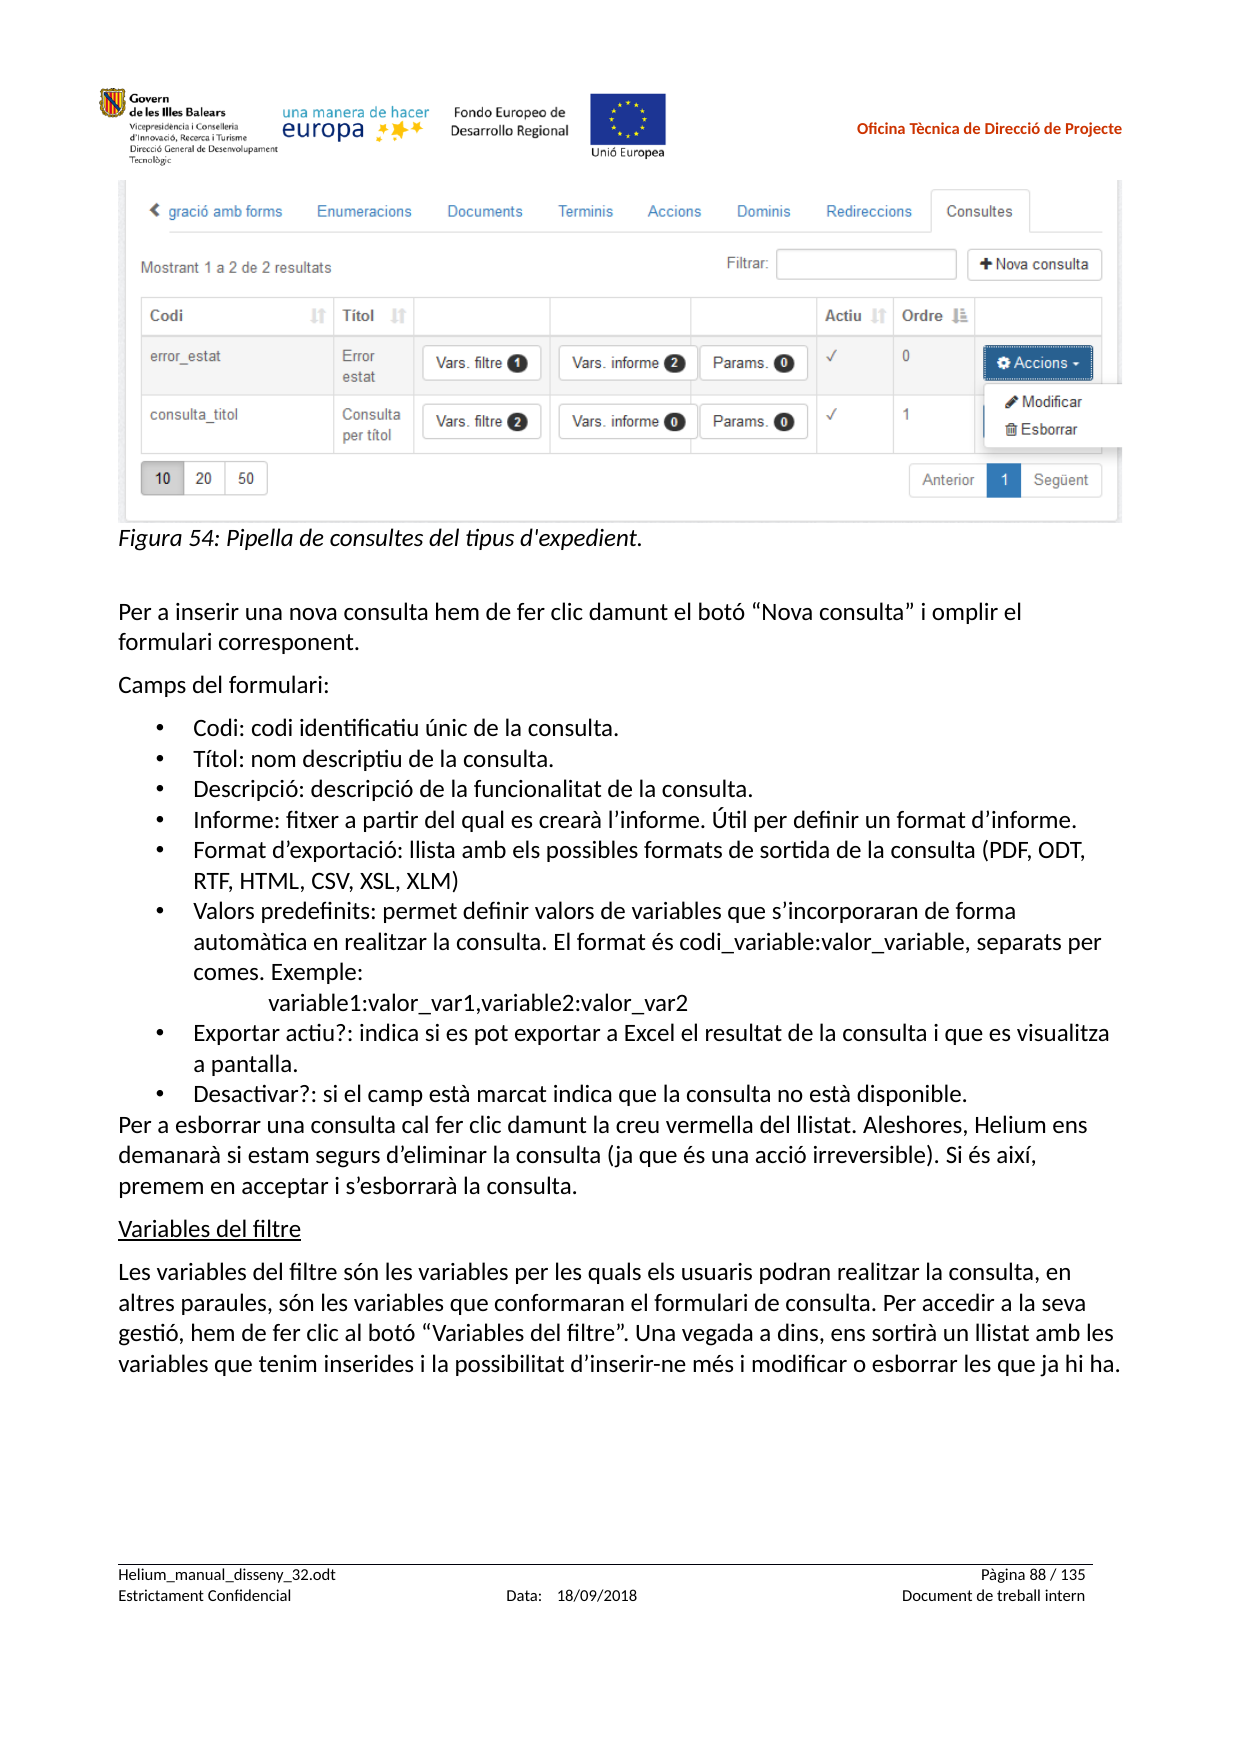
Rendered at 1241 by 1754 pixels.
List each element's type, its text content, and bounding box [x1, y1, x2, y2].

text Les variables del filtre són les variables per les quals els usuaris podran realitzar la consulta, en altres paraules, són les variables que conformaran el formulari de consulta. Per accedir a la seva gestió, hem de fer clic al botó “Variables del filtre”. Una vegada a dins, ens sortirà un llistat amb les variables que tenim inserides i la possibilitat d’inserir-ne més i modificar o esborrar les que ja hi ha. [118, 1256, 1122, 1378]
list Informe: fitxer a partir del qual es crearà l’informe. Útil per definir un format d’informe. [156, 804, 1122, 834]
list Descripció: descripció de la funcionalitat de la consulta. [156, 773, 1122, 804]
text Figura 54: Pipella de consultes del tipus d'expedient. [118, 523, 1122, 553]
list Exportar actiu?: indica si es pot exportar a Excel el resultat de la consulta i que es visualitza a pantalla. [156, 1018, 1122, 1079]
list Títol: nom descriptiu de la consulta. [156, 743, 1122, 773]
text Per a esborrar una consulta cal fer clic damunt la creu vermella del llistat. Aleshores, Helium ens demanarà si estam segurs d’eliminar la consulta (ja que és una acció irreversible). Si és així, premem en acceptar i s’esborrarà la consulta. [118, 1109, 1122, 1201]
list Desactivar?: si el camp està marcat indica que la consulta no està disponible. [156, 1079, 1122, 1109]
list Valors predefinits: permet definir valors de variables que s’incorporaran de forma automàtica en realitzar la consulta. El format és codi_variable:valor_variable, separats per comes. Exemple: variable1:valor_var1,variable2:valor_var2 [156, 896, 1122, 1018]
picture [118, 180, 1123, 523]
text Variables del filtre [118, 1213, 1122, 1244]
list Format d’exportació: llista amb els possibles formats de sortida de la consulta (PDF, ODT, RTF, HTML, CSV, XSL, XLM) [156, 834, 1122, 896]
list Codi: codi identificatiu únic de la consulta. [156, 712, 1122, 743]
text Per a inserir una nova consulta hem de fer clic damunt el botó “Nova consulta” i omplir el formulari corresponent. [118, 596, 1122, 657]
picture [99, 87, 668, 166]
text Camps del formulari: [118, 669, 1122, 700]
